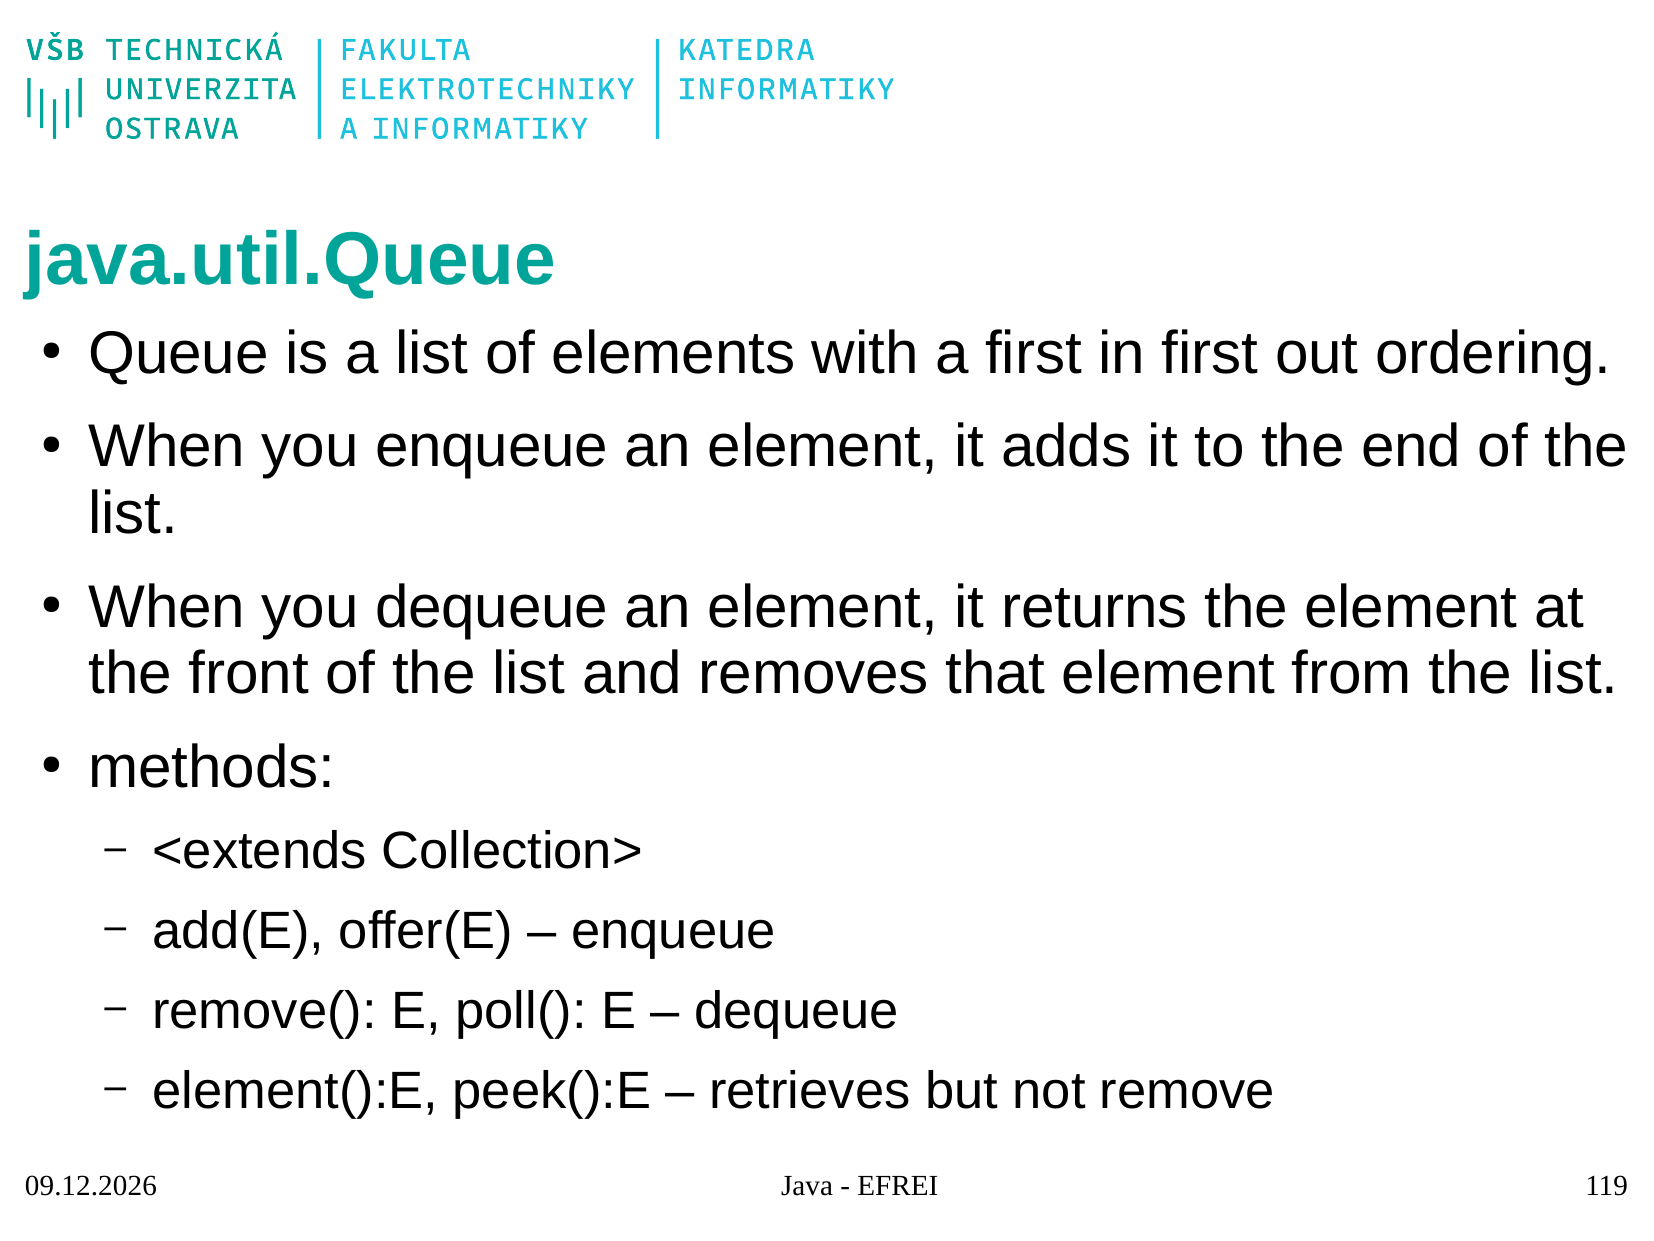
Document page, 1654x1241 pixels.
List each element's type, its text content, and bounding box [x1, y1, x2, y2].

list Queue is a list of elements with a first in first out ordering. When you enqueue an element, it adds it to the end of the list. When you dequeue an element, it returns the element at the front of the list and removes that element from the list. methods: <extends Collection> add(E), offer(E) – enqueue remove(): E, poll(): E – dequeue element():E, peek():E – retrieves but not remove [24, 318, 1629, 1146]
picture [26, 31, 894, 139]
title java.util.Queue [24, 169, 1629, 300]
